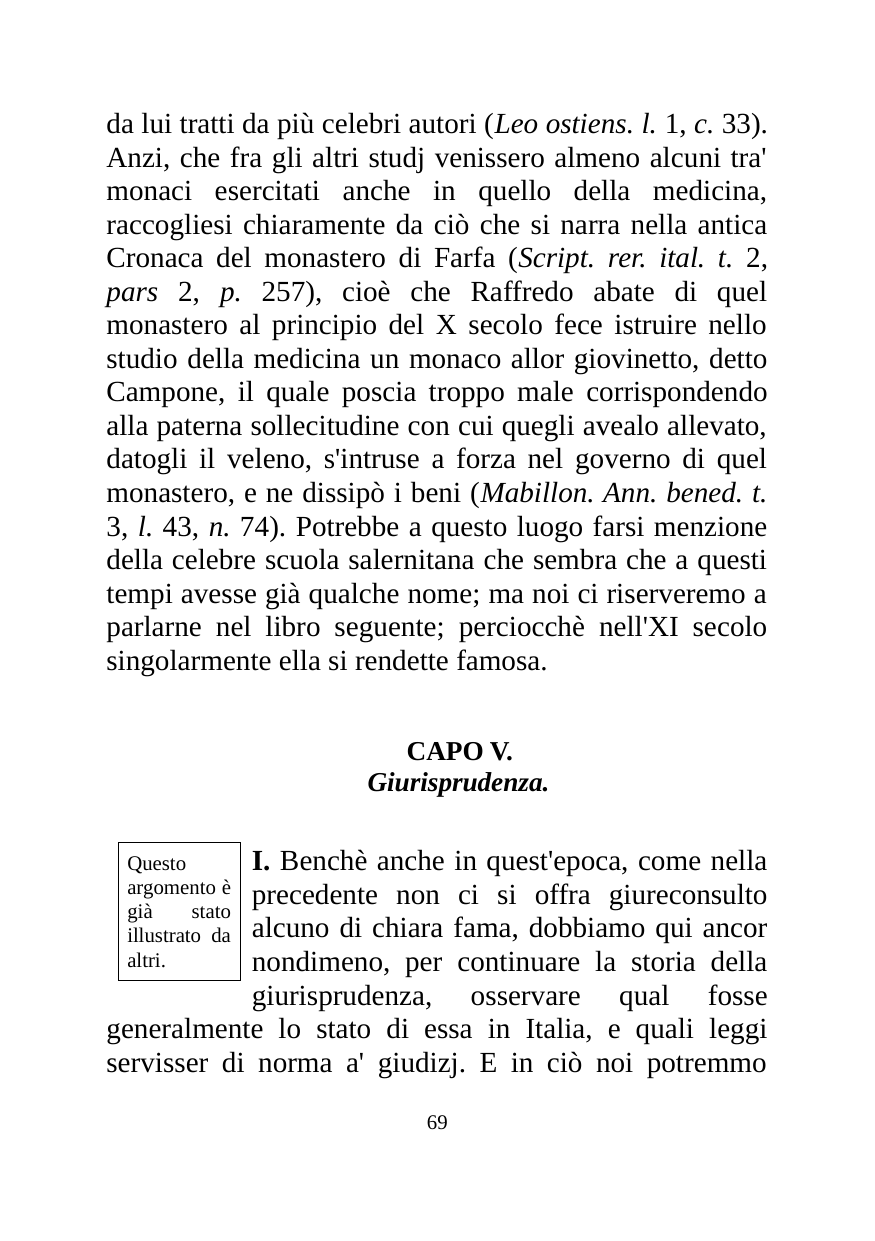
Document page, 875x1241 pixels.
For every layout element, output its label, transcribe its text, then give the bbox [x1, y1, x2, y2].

text da lui tratti da più celebri autori (Leo ostiens. l. 1, c. 33). Anzi, che fra gli altri studj venissero almeno alcuni tra' monaci esercitati anche in quello della medicina, raccogliesi chiaramente da ciò che si narra nella antica Cronaca del monastero di Farfa (Script. rer. ital. t. 2, pars 2, p. 257), cioè che Raffredo abate di quel monastero al principio del X secolo fece istruire nello studio della medicina un monaco allor giovinetto, detto Campone, il quale poscia troppo male corrispondendo alla paterna sollecitudine con cui quegli avealo allevato, datogli il veleno, s'intruse a forza nel governo di quel monastero, e ne dissipò i beni (Mabillon. Ann. bened. t. 3, l. 43, n. 74). Potrebbe a questo luogo farsi menzione della celebre scuola salernitana che sembra che a questi tempi avesse già qualche nome; ma noi ci riserveremo a parlarne nel libro seguente; perciocchè nell'XI secolo singolarmente ella si rendette famosa. [106, 106, 768, 676]
subtitle CAPO V. Giurisprudenza. [151, 735, 768, 797]
text Questo argomento è già stato illustrato da altri. [127, 851, 231, 972]
text I. Benchè anche in quest'epoca, come nella precedente non ci si offra giureconsulto alcuno di chiara fama, dobbiamo qui ancor nondimeno, per continuare la storia della giurisprudenza, osservare qual fosse generalmente lo stato di essa in Italia, e quali leggi servisser di norma a' giudizj. E in ciò noi potremmo [106, 843, 768, 1078]
